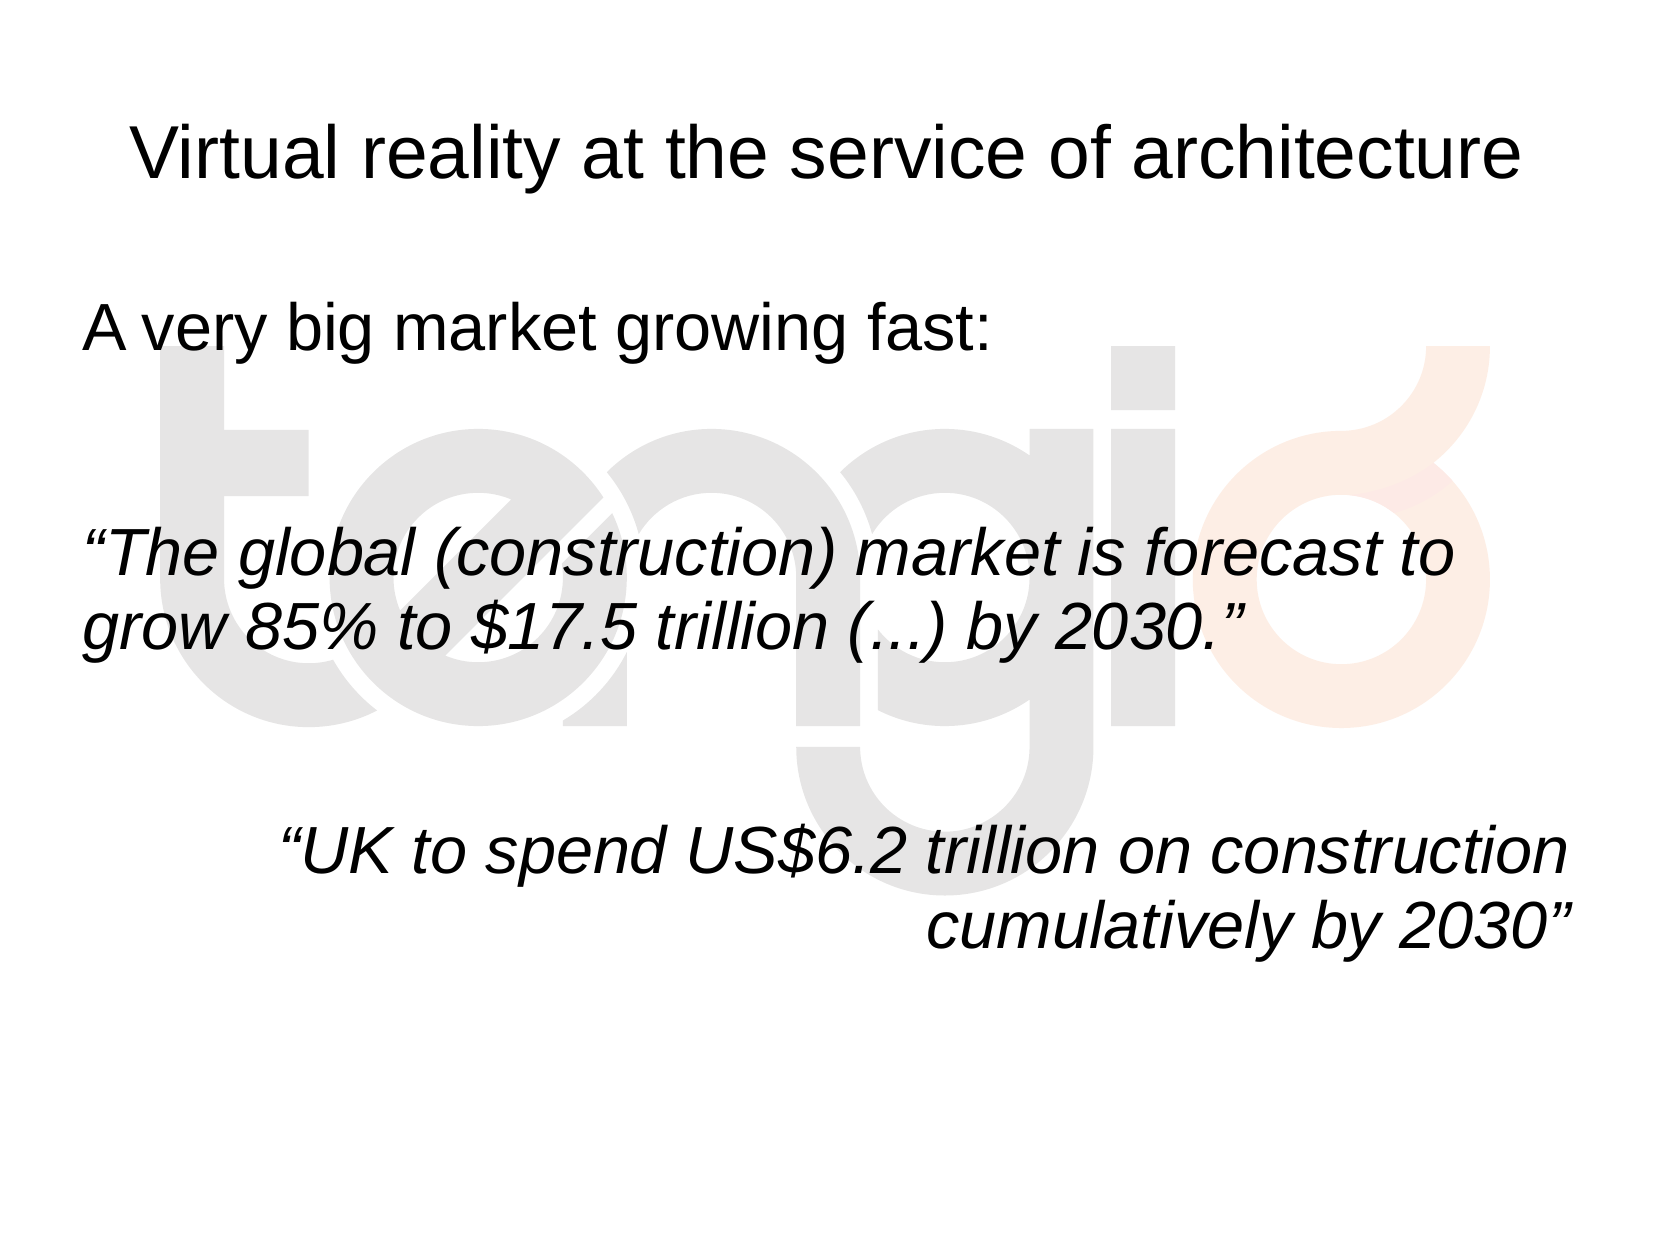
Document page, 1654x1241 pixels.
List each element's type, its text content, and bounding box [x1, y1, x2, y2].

subtitle A very big market growing fast: “The global (construction) market is forecast to grow 85% to $17.5 trillion (...) by 2030.” “UK to spend US$6.2 trillion on construction cumulatively by 2030” [82, 290, 1571, 1113]
title Virtual reality at the service of architecture [82, 49, 1571, 257]
